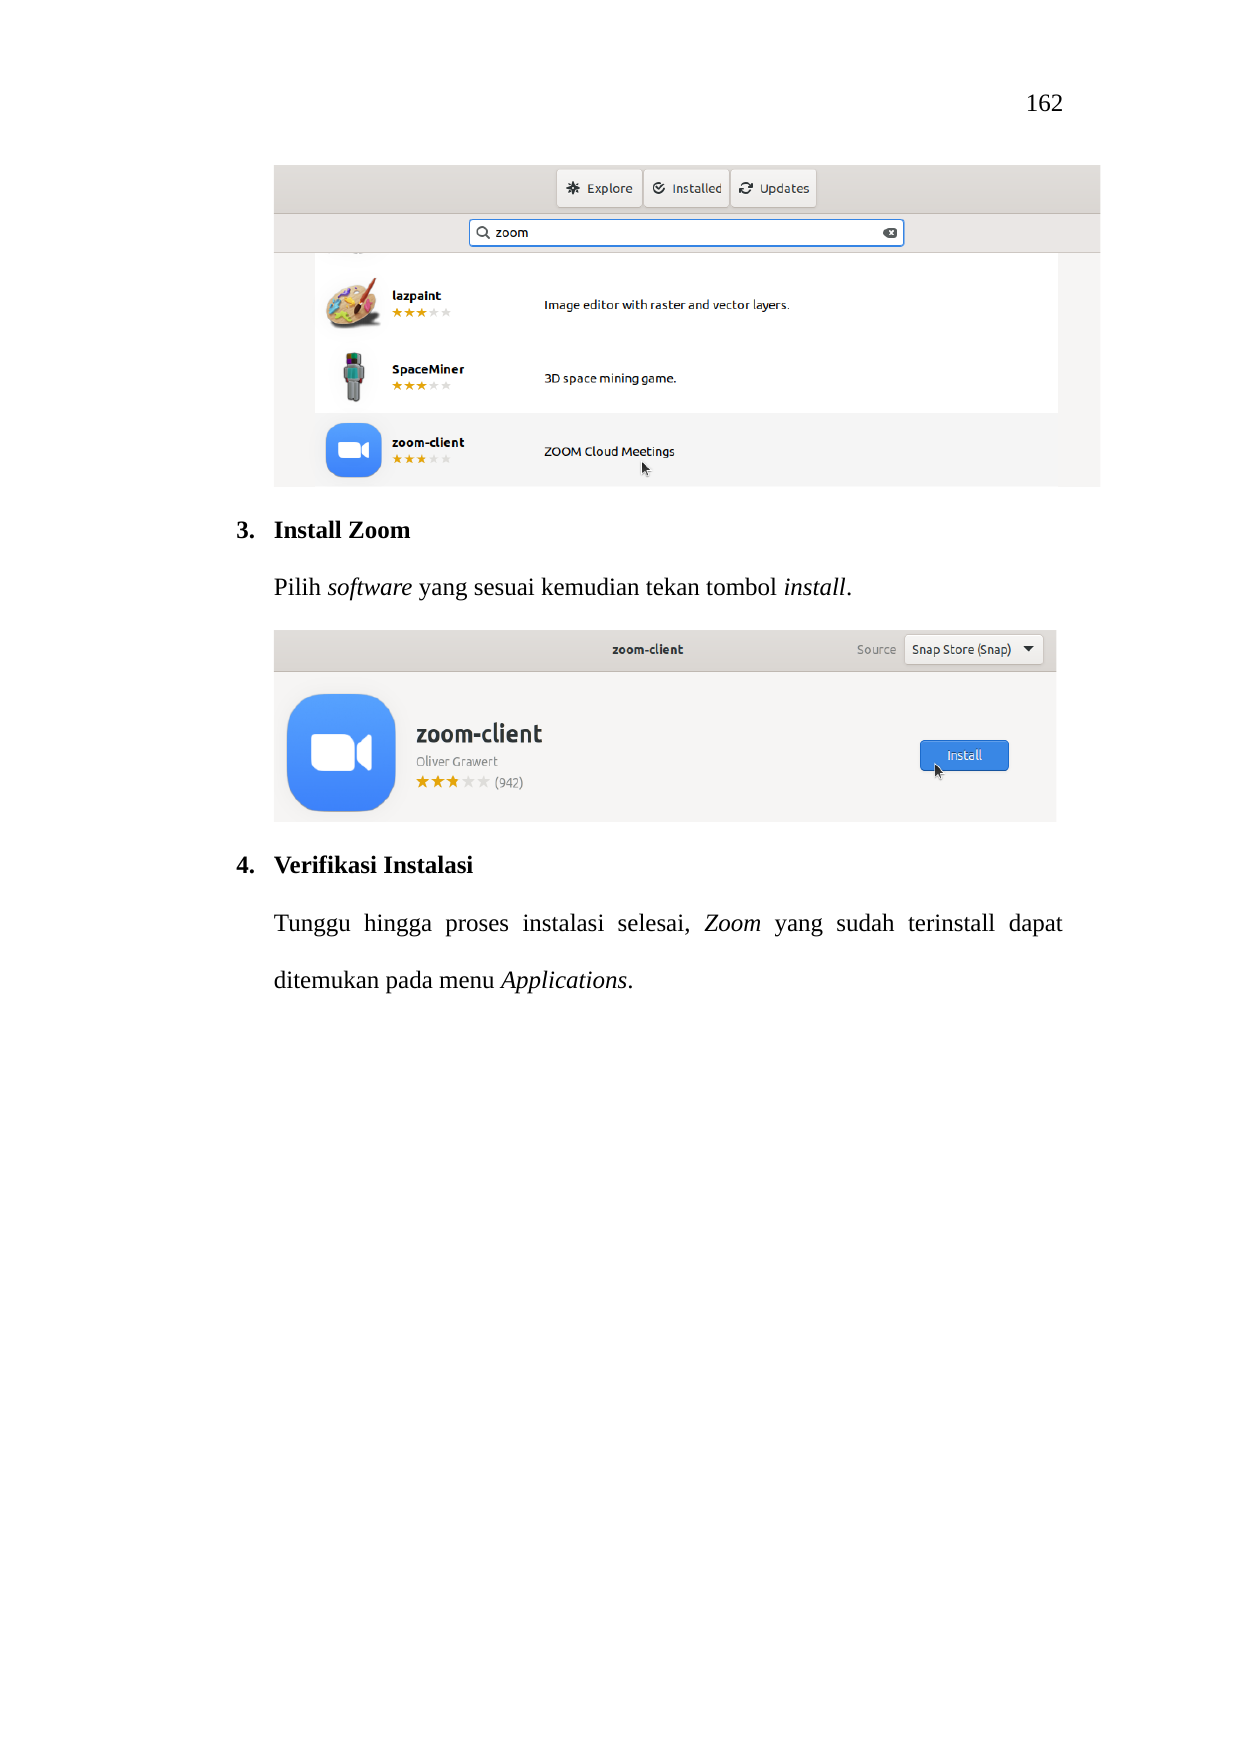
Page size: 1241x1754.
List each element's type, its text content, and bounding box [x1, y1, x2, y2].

list Pilih software yang sesuai kemudian tekan tombol install. [236, 572, 1063, 601]
picture [273, 165, 1101, 487]
picture [273, 630, 1057, 822]
list Verifikasi Instalasi [236, 850, 1063, 879]
list Tunggu hingga proses instalasi selesai, Zoom yang sudah terinstall dapat ditemukan pada menu Applications. [236, 908, 1063, 994]
list Install Zoom [236, 515, 1063, 544]
